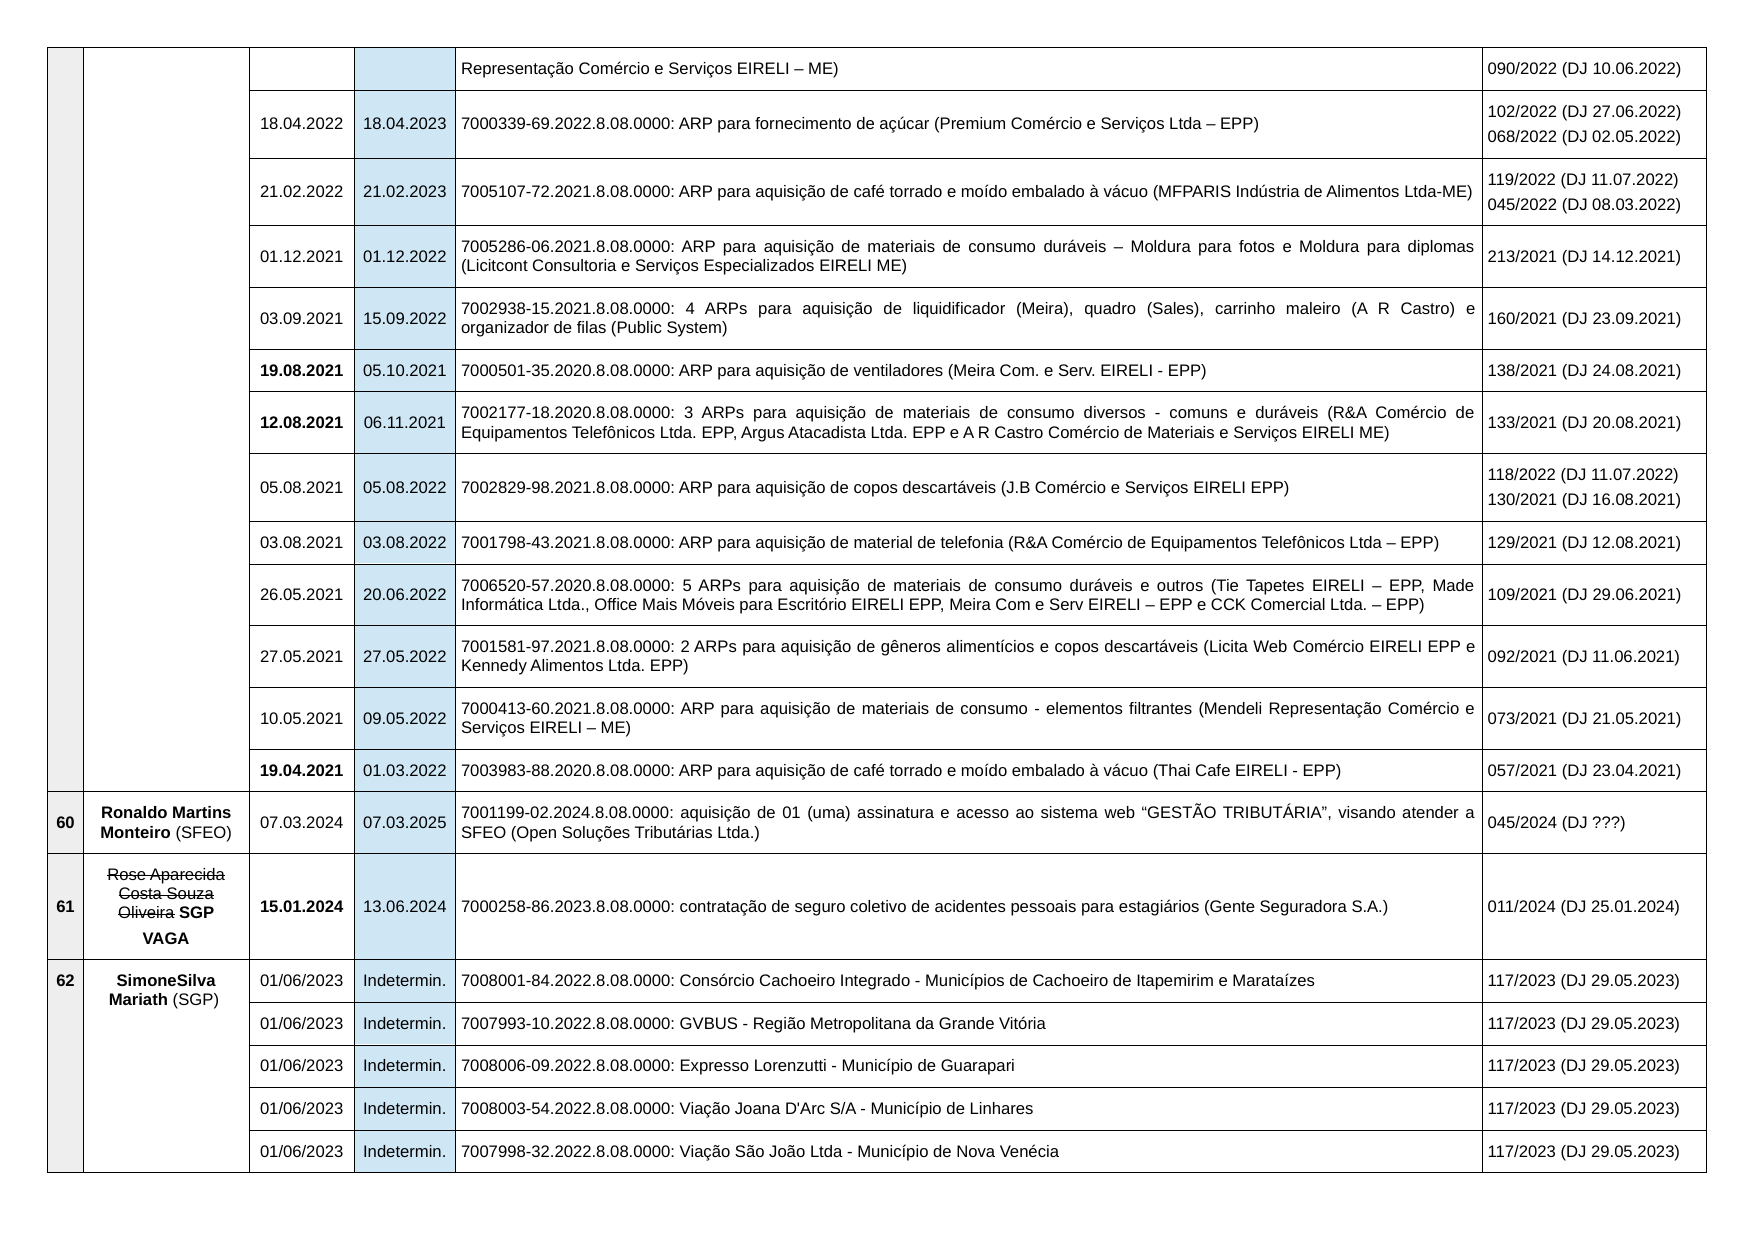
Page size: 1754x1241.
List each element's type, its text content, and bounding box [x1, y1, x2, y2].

table_cell 118/2022 (DJ 11.07.2022) 130/2021 (DJ 16.08.2021) [1483, 454, 1706, 521]
table_cell 045/2024 (DJ ???) [1483, 792, 1706, 853]
table_cell 7002177-18.2020.8.08.0000: 3 ARPs para aquisição de materiais de consumo diversos - comuns e duráveis (R&A Comércio de Equipamentos Telefônicos Ltda. EPP, Argus Atacadista Ltda. EPP e A R Castro Comércio de Materiais e Serviços EIRELI ME) [456, 392, 1482, 453]
table_cell 61 [48, 854, 83, 959]
table_cell 19.08.2021 [250, 350, 354, 391]
table_cell 117/2023 (DJ 29.05.2023) [1483, 1131, 1706, 1172]
table_cell 7008006-09.2022.8.08.0000: Expresso Lorenzutti - Município de Guarapari [456, 1046, 1482, 1087]
table_cell 133/2021 (DJ 20.08.2021) [1483, 392, 1706, 453]
table_cell 05.08.2021 [250, 454, 354, 521]
table_cell 213/2021 (DJ 14.12.2021) [1483, 226, 1706, 287]
table_cell 03.08.2021 [250, 522, 354, 563]
table_cell Representação Comércio e Serviços EIRELI – ME) [456, 48, 1482, 90]
table_cell 7002829-98.2021.8.08.0000: ARP para aquisição de copos descartáveis (J.B Comércio e Serviços EIRELI EPP) [456, 454, 1482, 521]
table_cell 26.05.2021 [250, 565, 354, 625]
table_cell 117/2023 (DJ 29.05.2023) [1483, 1003, 1706, 1044]
table_cell 18.04.2022 [250, 91, 354, 158]
table_cell 05.10.2021 [355, 350, 455, 391]
table_cell 090/2022 (DJ 10.06.2022) [1483, 48, 1706, 90]
table_cell 01.12.2022 [355, 226, 455, 287]
table_cell 073/2021 (DJ 21.05.2021) [1483, 688, 1706, 749]
table_cell 160/2021 (DJ 23.09.2021) [1483, 288, 1706, 349]
table_cell Indetermin. [355, 1131, 455, 1172]
table_cell 05.08.2022 [355, 454, 455, 521]
table_cell 7003983-88.2020.8.08.0000: ARP para aquisição de café torrado e moído embalado à vácuo (Thai Cafe EIRELI - EPP) [456, 750, 1482, 791]
table_cell 7007998-32.2022.8.08.0000: Viação São João Ltda - Município de Nova Venécia [456, 1131, 1482, 1172]
table_cell 7000501-35.2020.8.08.0000: ARP para aquisição de ventiladores (Meira Com. e Serv. EIRELI - EPP) [456, 350, 1482, 391]
table_cell Indetermin. [355, 1046, 455, 1087]
table_cell 03.09.2021 [250, 288, 354, 349]
table_cell 01.03.2022 [355, 750, 455, 791]
table_cell 109/2021 (DJ 29.06.2021) [1483, 565, 1706, 625]
table_cell Indetermin. [355, 1088, 455, 1130]
table_cell 03.08.2022 [355, 522, 455, 563]
table_cell 7006520-57.2020.8.08.0000: 5 ARPs para aquisição de materiais de consumo duráveis e outros (Tie Tapetes EIRELI – EPP, Made Informática Ltda., Office Mais Móveis para Escritório EIRELI EPP, Meira Com e Serv EIRELI – EPP e CCK Comercial Ltda. – EPP) [456, 565, 1482, 625]
table_cell Indetermin. [355, 960, 455, 1002]
table_cell 117/2023 (DJ 29.05.2023) [1483, 1088, 1706, 1130]
table_cell 138/2021 (DJ 24.08.2021) [1483, 350, 1706, 391]
table_cell 01.12.2021 [250, 226, 354, 287]
table_cell Indetermin. [355, 1003, 455, 1044]
table_cell 10.05.2021 [250, 688, 354, 749]
table_cell 20.06.2022 [355, 565, 455, 625]
table_cell 7000413-60.2021.8.08.0000: ARP para aquisição de materiais de consumo - elementos filtrantes (Mendeli Representação Comércio e Serviços EIRELI – ME) [456, 688, 1482, 749]
table_cell 12.08.2021 [250, 392, 354, 453]
table_cell 102/2022 (DJ 27.06.2022) 068/2022 (DJ 02.05.2022) [1483, 91, 1706, 158]
table_cell SimoneSilva Mariath (SGP) [84, 960, 249, 1172]
table_cell 7008003-54.2022.8.08.0000: Viação Joana D'Arc S/A - Município de Linhares [456, 1088, 1482, 1130]
table_cell 01/06/2023 [250, 1003, 354, 1044]
table_cell 21.02.2022 [250, 159, 354, 225]
table_cell 27.05.2022 [355, 626, 455, 687]
table_cell 07.03.2025 [355, 792, 455, 853]
table_cell 117/2023 (DJ 29.05.2023) [1483, 1046, 1706, 1087]
table_cell 129/2021 (DJ 12.08.2021) [1483, 522, 1706, 563]
table_cell 7008001-84.2022.8.08.0000: Consórcio Cachoeiro Integrado - Municípios de Cachoeiro de Itapemirim e Marataízes [456, 960, 1482, 1002]
table_cell [250, 48, 354, 90]
table_cell 19.04.2021 [250, 750, 354, 791]
table_cell [48, 48, 83, 791]
table_cell 7000258-86.2023.8.08.0000: contratação de seguro coletivo de acidentes pessoais para estagiários (Gente Seguradora S.A.) [456, 854, 1482, 959]
table_cell 7001798-43.2021.8.08.0000: ARP para aquisição de material de telefonia (R&A Comércio de Equipamentos Telefônicos Ltda – EPP) [456, 522, 1482, 563]
table_cell 7007993-10.2022.8.08.0000: GVBUS - Região Metropolitana da Grande Vitória [456, 1003, 1482, 1044]
table_cell 06.11.2021 [355, 392, 455, 453]
table_cell 7005286-06.2021.8.08.0000: ARP para aquisição de materiais de consumo duráveis – Moldura para fotos e Moldura para diplomas (Licitcont Consultoria e Serviços Especializados EIRELI ME) [456, 226, 1482, 287]
table_cell 27.05.2021 [250, 626, 354, 687]
table_cell 7002938-15.2021.8.08.0000: 4 ARPs para aquisição de liquidificador (Meira), quadro (Sales), carrinho maleiro (A R Castro) e organizador de filas (Public System) [456, 288, 1482, 349]
table_cell 18.04.2023 [355, 91, 455, 158]
table_cell 7001199-02.2024.8.08.0000: aquisição de 01 (uma) assinatura e acesso ao sistema web “GESTÃO TRIBUTÁRIA”, visando atender a SFEO (Open Soluções Tributárias Ltda.) [456, 792, 1482, 853]
table_cell 011/2024 (DJ 25.01.2024) [1483, 854, 1706, 959]
table_cell 057/2021 (DJ 23.04.2021) [1483, 750, 1706, 791]
table_cell 15.01.2024 [250, 854, 354, 959]
table_cell Rose Aparecida Costa Souza Oliveira SGP VAGA [84, 854, 249, 959]
table_cell [355, 48, 455, 90]
table_cell 09.05.2022 [355, 688, 455, 749]
table_cell 7005107-72.2021.8.08.0000: ARP para aquisição de café torrado e moído embalado à vácuo (MFPARIS Indústria de Alimentos Ltda-ME) [456, 159, 1482, 225]
table_cell 62 [48, 960, 83, 1172]
table_cell 01/06/2023 [250, 1088, 354, 1130]
table_cell [84, 48, 249, 791]
table_cell 21.02.2023 [355, 159, 455, 225]
table_cell 092/2021 (DJ 11.06.2021) [1483, 626, 1706, 687]
table_cell 15.09.2022 [355, 288, 455, 349]
table_cell 119/2022 (DJ 11.07.2022) 045/2022 (DJ 08.03.2022) [1483, 159, 1706, 225]
table_cell 01/06/2023 [250, 1131, 354, 1172]
table_cell 01/06/2023 [250, 1046, 354, 1087]
table_cell 7001581-97.2021.8.08.0000: 2 ARPs para aquisição de gêneros alimentícios e copos descartáveis (Licita Web Comércio EIRELI EPP e Kennedy Alimentos Ltda. EPP) [456, 626, 1482, 687]
table_cell 117/2023 (DJ 29.05.2023) [1483, 960, 1706, 1002]
table_cell 7000339-69.2022.8.08.0000: ARP para fornecimento de açúcar (Premium Comércio e Serviços Ltda – EPP) [456, 91, 1482, 158]
table_cell 07.03.2024 [250, 792, 354, 853]
table_cell 60 [48, 792, 83, 853]
table_cell 01/06/2023 [250, 960, 354, 1002]
table_cell Ronaldo Martins Monteiro (SFEO) [84, 792, 249, 853]
table_cell 13.06.2024 [355, 854, 455, 959]
